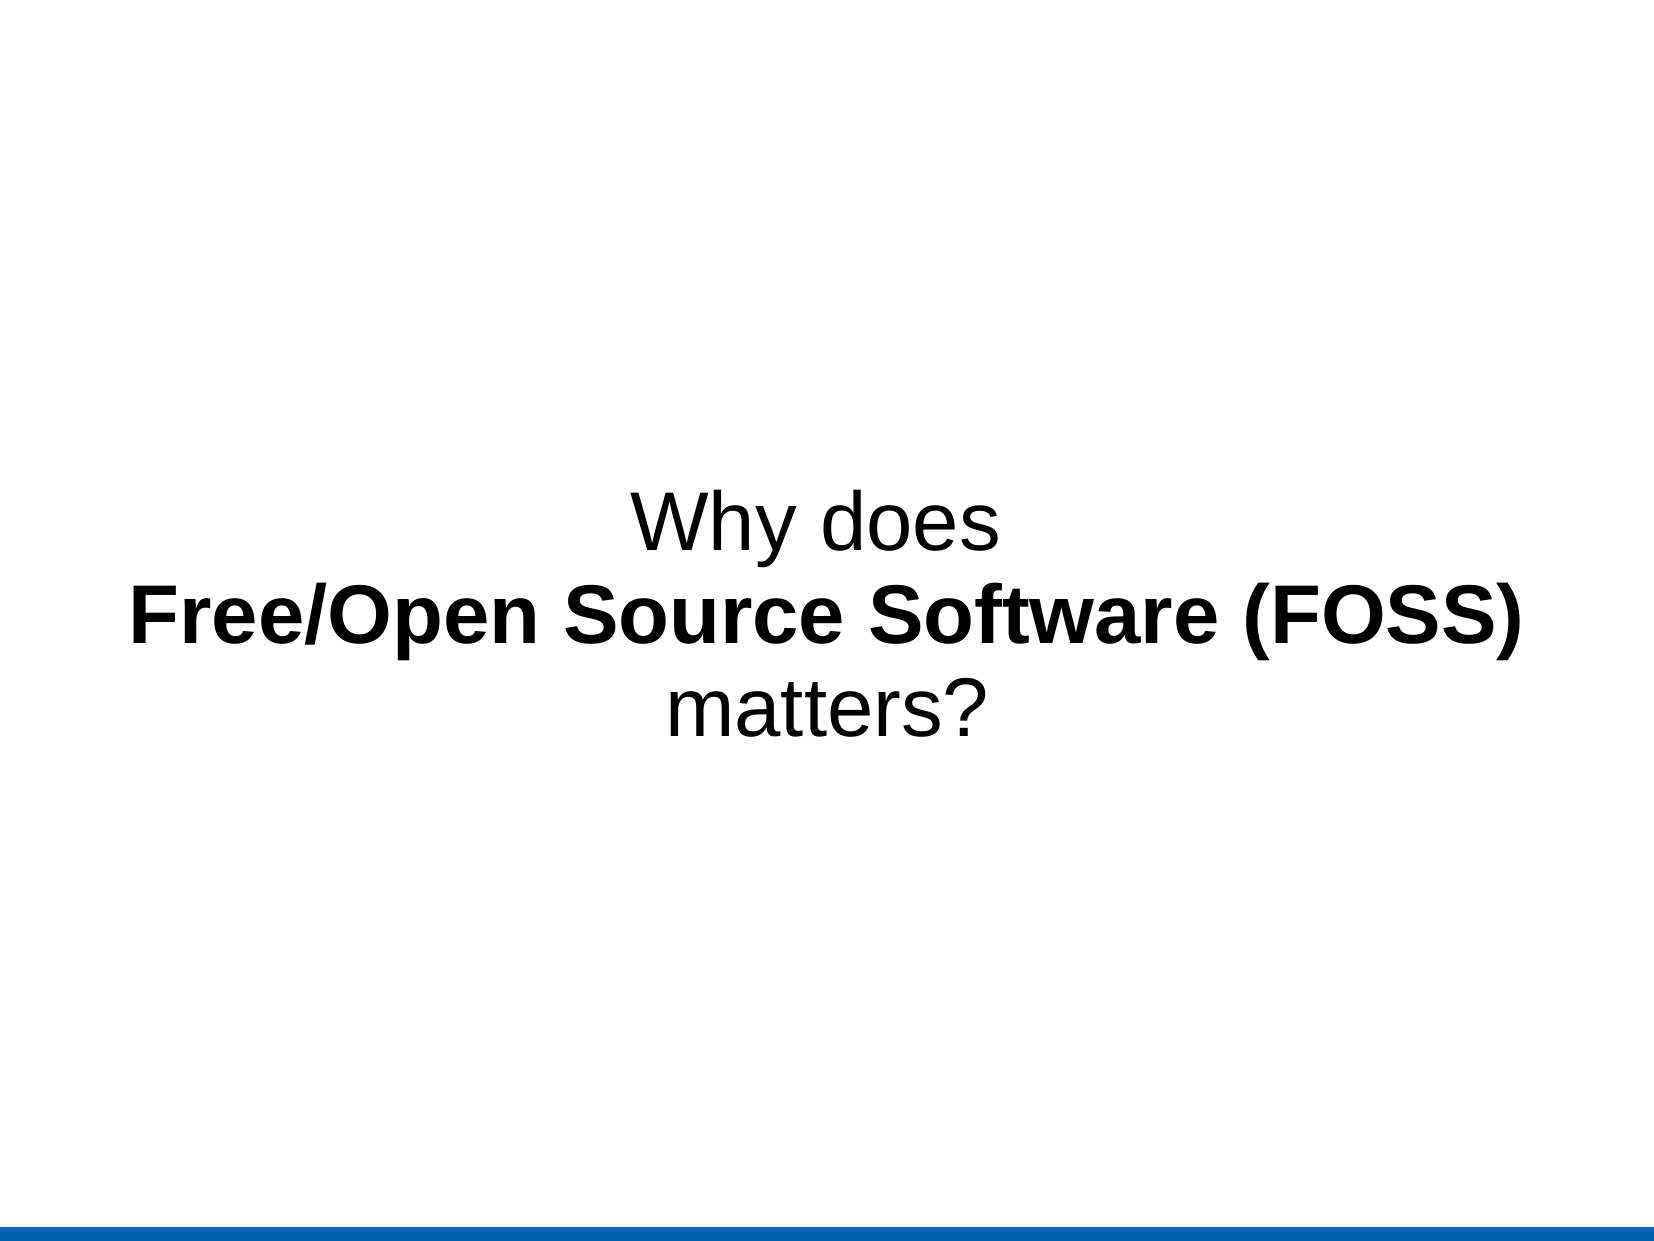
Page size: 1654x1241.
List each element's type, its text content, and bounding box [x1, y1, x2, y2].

subtitle Why does Free/Open Source Software (FOSS) matters? [121, 112, 1534, 1117]
